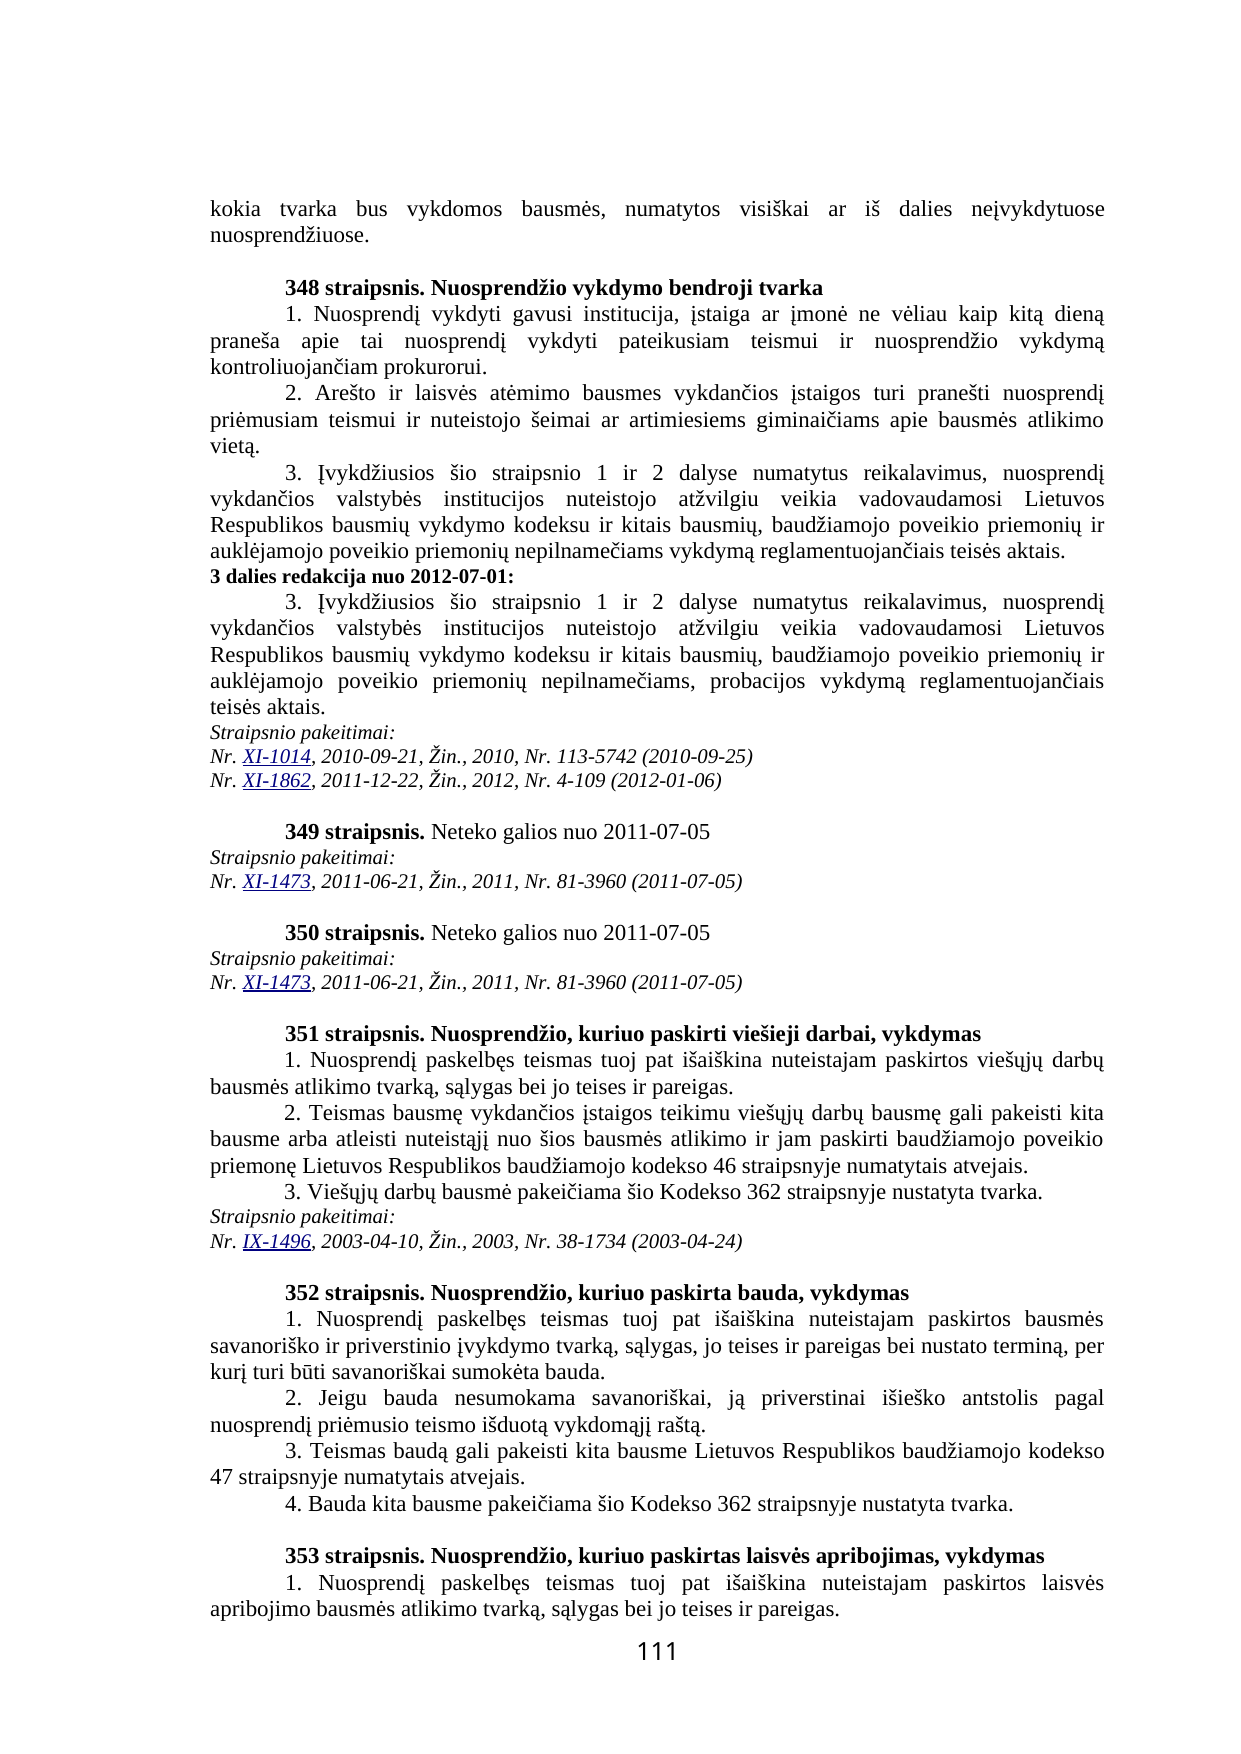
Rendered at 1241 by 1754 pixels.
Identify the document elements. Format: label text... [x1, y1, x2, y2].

text 2. Teismas bausmę vykdančios įstaigos teikimu viešųjų darbų bausmę gali pakeisti kita bausme arba atleisti nuteistąjį nuo šios bausmės atlikimo ir jam paskirti baudžiamojo poveikio priemonę Lietuvos Respublikos baudžiamojo kodekso 46 straipsnyje numatytais atvejais. [210, 1099, 1106, 1178]
text kokia tvarka bus vykdomos bausmės, numatytos visiškai ar iš dalies neįvykdytuose nuosprendžiuose. [210, 195, 1106, 248]
text Nr. IX-1496, 2003-04-10, Žin., 2003, Nr. 38-1734 (2003-04-24) [210, 1228, 1106, 1253]
text 353 straipsnis. Nuosprendžio, kuriuo paskirtas laisvės apribojimas, vykdymas [285, 1542, 1106, 1569]
text 4. Bauda kita bausme pakeičiama šio Kodekso 362 straipsnyje nustatyta tvarka. [210, 1490, 1106, 1516]
text Straipsnio pakeitimai: [210, 1204, 1106, 1228]
text Nr. XI-1473, 2011-06-21, Žin., 2011, Nr. 81-3960 (2011-07-05) [210, 969, 1106, 994]
text 352 straipsnis. Nuosprendžio, kuriuo paskirta bauda, vykdymas [210, 1279, 1106, 1305]
text 3. Teismas baudą gali pakeisti kita bausme Lietuvos Respublikos baudžiamojo kodekso 47 straipsnyje numatytais atvejais. [210, 1437, 1106, 1490]
text 348 straipsnis. Nuosprendžio vykdymo bendroji tvarka [210, 274, 1106, 300]
text 1. Nuosprendį vykdyti gavusi institucija, įstaiga ar įmonė ne vėliau kaip kitą dieną praneša apie tai nuosprendį vykdyti pateikusiam teismui ir nuosprendžio vykdymą kontroliuojančiam prokurorui. [210, 300, 1106, 379]
text Straipsnio pakeitimai: [210, 946, 1106, 969]
text 3 dalies redakcija nuo 2012-07-01: [210, 564, 1106, 588]
text 350 straipsnis. Neteko galios nuo 2011-07-05 [210, 919, 1106, 946]
text 351 straipsnis. Nuosprendžio, kuriuo paskirti viešieji darbai, vykdymas [210, 1020, 1106, 1046]
text 1. Nuosprendį paskelbęs teismas tuoj pat išaiškina nuteistajam paskirtos laisvės apribojimo bausmės atlikimo tvarką, sąlygas bei jo teises ir pareigas. [210, 1569, 1106, 1622]
text Nr. XI-1862, 2011-12-22, Žin., 2012, Nr. 4-109 (2012-01-06) [210, 768, 1106, 792]
text 349 straipsnis. Neteko galios nuo 2011-07-05 [210, 818, 1106, 845]
text 3. Įvykdžiusios šio straipsnio 1 ir 2 dalyse numatytus reikalavimus, nuosprendį vykdančios valstybės institucijos nuteistojo atžvilgiu veikia vadovaudamosi Lietuvos Respublikos bausmių vykdymo kodeksu ir kitais bausmių, baudžiamojo poveikio priemonių ir auklėjamojo poveikio priemonių nepilnamečiams, probacijos vykdymą reglamentuojančiais teisės aktais. [210, 588, 1106, 720]
text 3. Įvykdžiusios šio straipsnio 1 ir 2 dalyse numatytus reikalavimus, nuosprendį vykdančios valstybės institucijos nuteistojo atžvilgiu veikia vadovaudamosi Lietuvos Respublikos bausmių vykdymo kodeksu ir kitais bausmių, baudžiamojo poveikio priemonių ir auklėjamojo poveikio priemonių nepilnamečiams vykdymą reglamentuojančiais teisės aktais. [210, 458, 1106, 564]
text 2. Jeigu bauda nesumokama savanoriškai, ją priverstinai išieško antstolis pagal nuosprendį priėmusio teismo išduotą vykdomąjį raštą. [210, 1384, 1106, 1437]
text Nr. XI-1473, 2011-06-21, Žin., 2011, Nr. 81-3960 (2011-07-05) [210, 869, 1106, 893]
text Nr. XI-1014, 2010-09-21, Žin., 2010, Nr. 113-5742 (2010-09-25) [210, 744, 1106, 768]
text 1. Nuosprendį paskelbęs teismas tuoj pat išaiškina nuteistajam paskirtos viešųjų darbų bausmės atlikimo tvarką, sąlygas bei jo teises ir pareigas. [210, 1046, 1106, 1099]
text Straipsnio pakeitimai: [210, 720, 1106, 744]
text 2. Arešto ir laisvės atėmimo bausmes vykdančios įstaigos turi pranešti nuosprendį priėmusiam teismui ir nuteistojo šeimai ar artimiesiems giminaičiams apie bausmės atlikimo vietą. [210, 379, 1106, 458]
text Straipsnio pakeitimai: [210, 845, 1106, 869]
text 3. Viešųjų darbų bausmė pakeičiama šio Kodekso 362 straipsnyje nustatyta tvarka. [210, 1178, 1106, 1204]
text 1. Nuosprendį paskelbęs teismas tuoj pat išaiškina nuteistajam paskirtos bausmės savanoriško ir priverstinio įvykdymo tvarką, sąlygas, jo teises ir pareigas bei nustato terminą, per kurį turi būti savanoriškai sumokėta bauda. [210, 1305, 1106, 1384]
